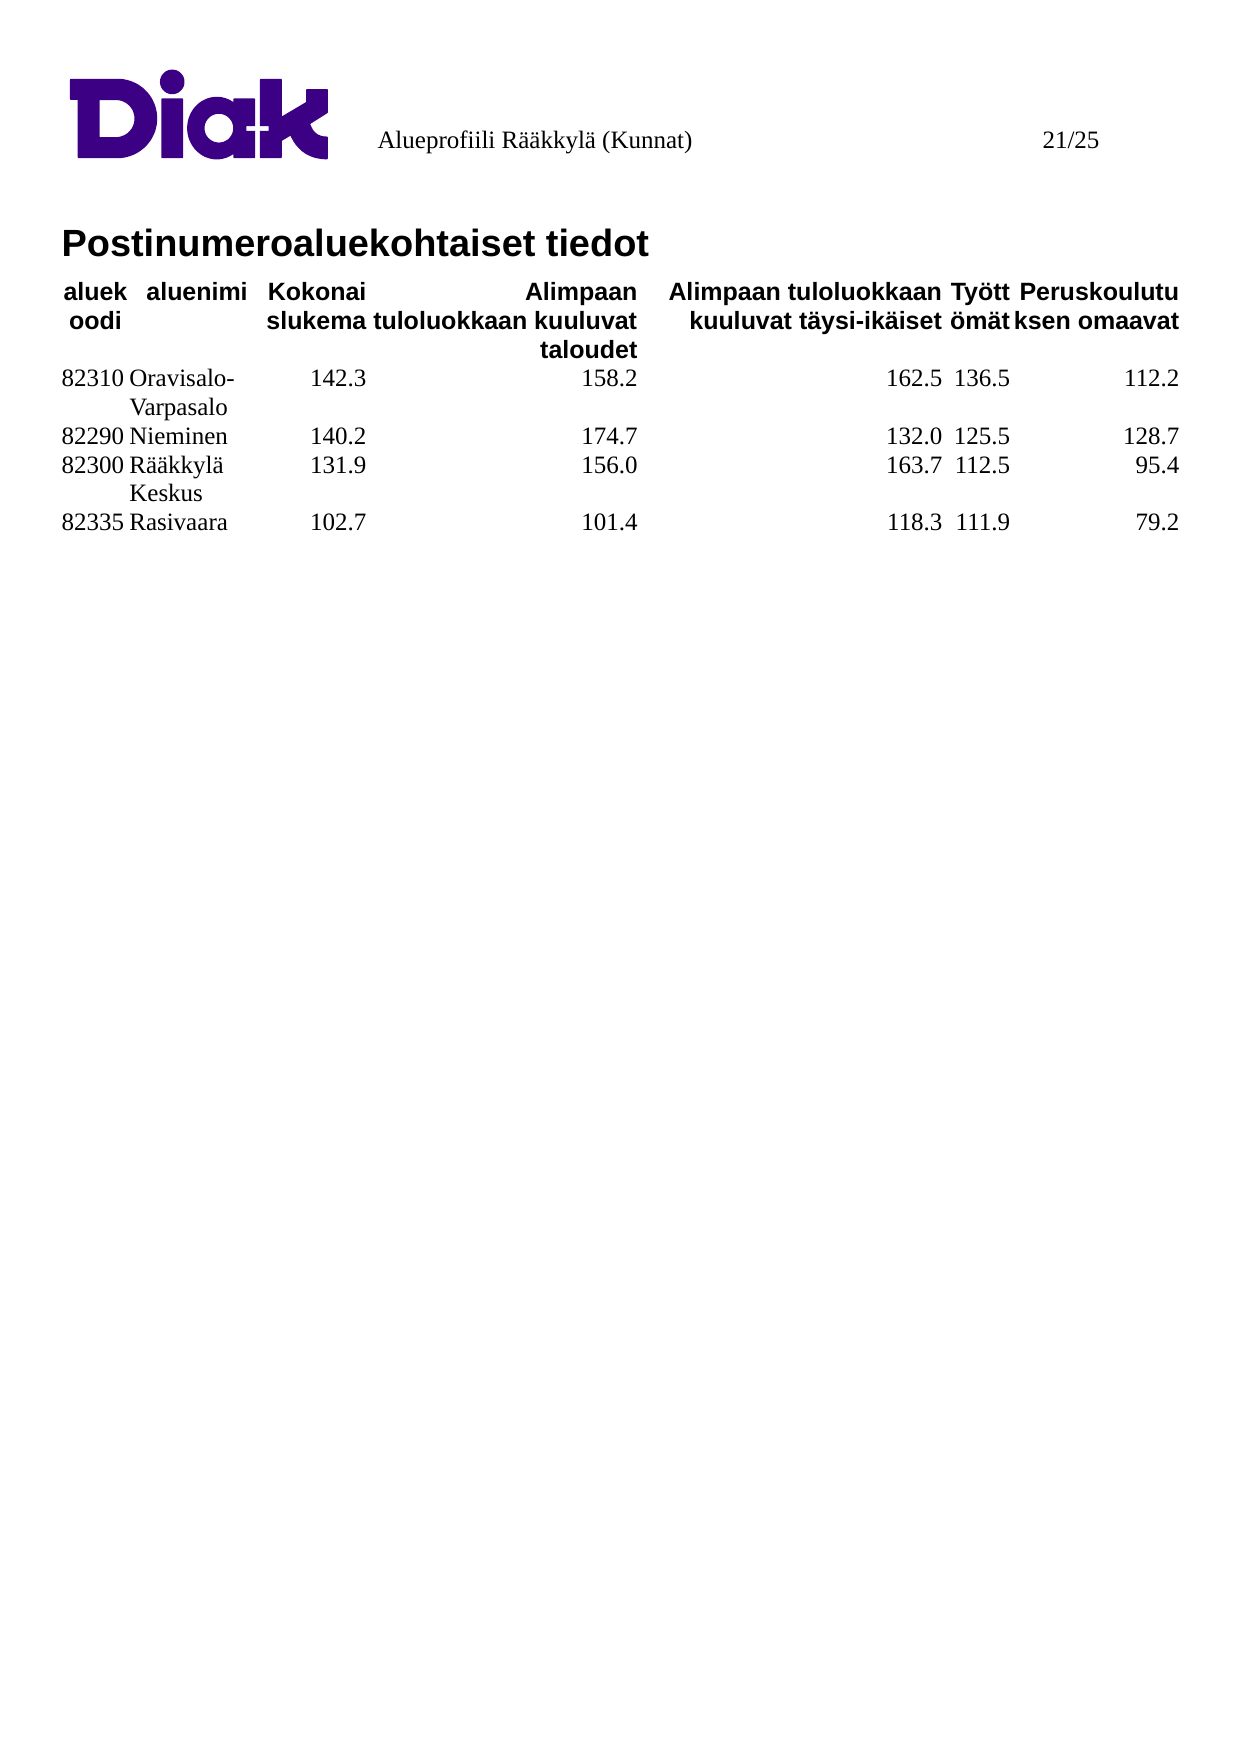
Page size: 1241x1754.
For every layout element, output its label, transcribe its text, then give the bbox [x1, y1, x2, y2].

table_header aluekoodi [61, 277, 129, 363]
table_cell 118.3 [637, 507, 942, 536]
table_header Alimpaan tuloluokkaan kuuluvat taloudet [366, 277, 637, 363]
table_cell Rasivaara [129, 507, 264, 536]
table_cell 132.0 [637, 421, 942, 450]
table_cell 174.7 [366, 421, 637, 450]
table_cell 101.4 [366, 507, 637, 536]
table_header Peruskoulutuksen omaavat [1010, 277, 1179, 363]
table_cell 79.2 [1010, 507, 1179, 536]
table_cell 82290 [61, 421, 129, 450]
table_cell 95.4 [1010, 450, 1179, 507]
subtitle Postinumeroaluekohtaiset tiedot [61, 221, 1179, 265]
table_cell 82300 [61, 450, 129, 507]
table_cell Oravisalo-Varpasalo [129, 364, 264, 421]
table_cell 82310 [61, 364, 129, 421]
table_cell 140.2 [265, 421, 366, 450]
table_cell 112.2 [1010, 364, 1179, 421]
table_cell 111.9 [942, 507, 1010, 536]
table_cell 136.5 [942, 364, 1010, 421]
table_header Kokonaislukema [265, 277, 366, 363]
table_cell 158.2 [366, 364, 637, 421]
table_cell 82335 [61, 507, 129, 536]
table_header aluenimi [129, 277, 264, 363]
table_cell 125.5 [942, 421, 1010, 450]
table_cell 112.5 [942, 450, 1010, 507]
table_cell Nieminen [129, 421, 264, 450]
table_cell Rääkkylä Keskus [129, 450, 264, 507]
table_header Työttömät [942, 277, 1010, 363]
table_cell 102.7 [265, 507, 366, 536]
table_cell 156.0 [366, 450, 637, 507]
table_cell 131.9 [265, 450, 366, 507]
table_cell 128.7 [1010, 421, 1179, 450]
table_cell 163.7 [637, 450, 942, 507]
table_cell 142.3 [265, 364, 366, 421]
table_header Alimpaan tuloluokkaan kuuluvat täysi-ikäiset [637, 277, 942, 363]
table_cell 162.5 [637, 364, 942, 421]
